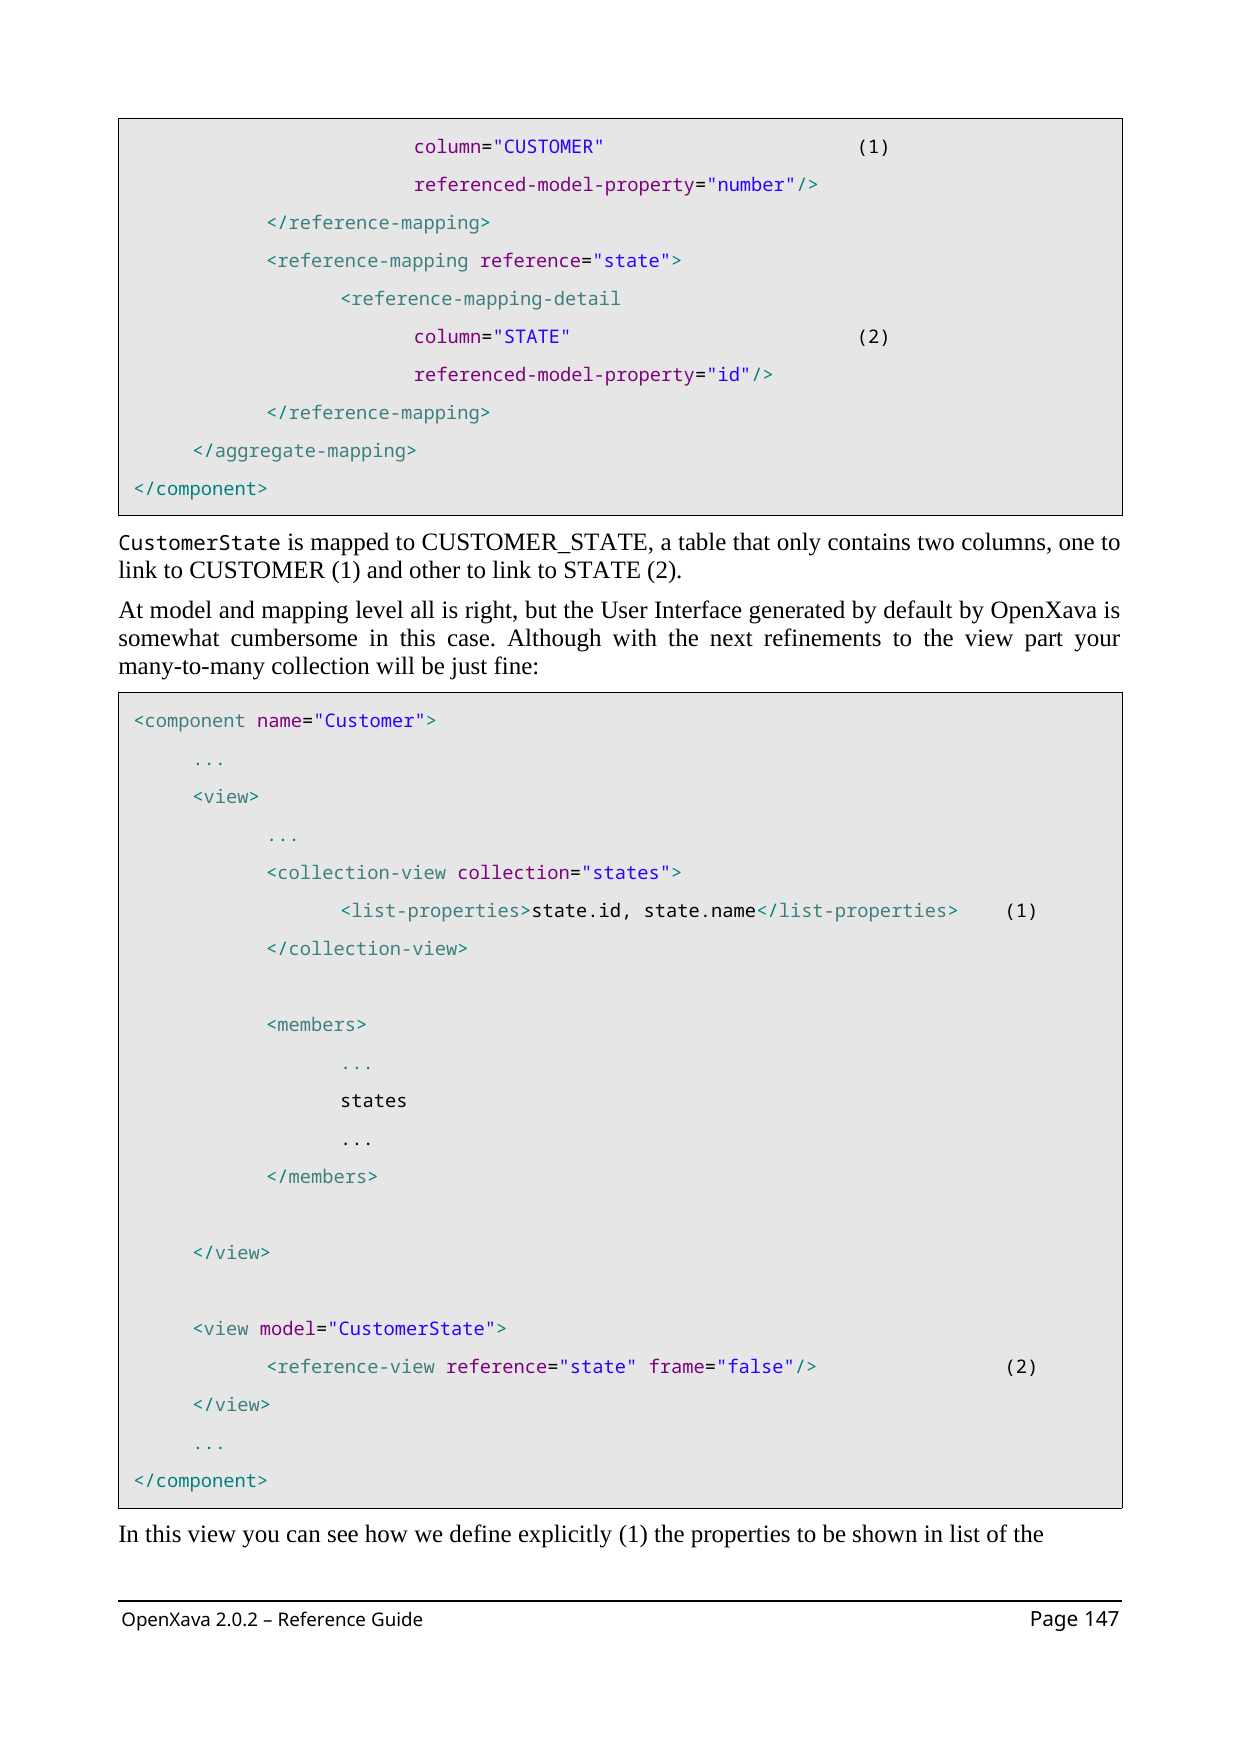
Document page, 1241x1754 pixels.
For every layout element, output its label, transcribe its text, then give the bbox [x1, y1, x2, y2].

text <reference-view reference="state" frame="false"/> (2) [119, 1338, 1122, 1377]
text <members> [119, 996, 1122, 1034]
text </aggregate-mapping> [119, 422, 1122, 460]
text <reference-mapping-detail [119, 270, 1122, 308]
text column="STATE" (2) [119, 308, 1122, 346]
text </reference-mapping> [119, 384, 1122, 422]
text <component name="Customer"> [119, 693, 1122, 730]
text referenced-model-property="number"/> [119, 156, 1122, 194]
text ... [119, 806, 1122, 844]
text ... [119, 730, 1122, 768]
text ... [119, 1110, 1122, 1148]
text column="CUSTOMER" (1) [119, 119, 1122, 156]
text </members> [119, 1148, 1122, 1186]
text <reference-mapping reference="state"> [119, 232, 1122, 270]
text ... [119, 1414, 1122, 1453]
text In this view you can see how we define explicitly (1) the properties to be shown in list of the [118, 1520, 1122, 1548]
text </view> [119, 1224, 1122, 1262]
text </reference-mapping> [119, 194, 1122, 232]
text <collection-view collection="states"> [119, 844, 1122, 882]
text <list-properties>state.id, state.name</list-properties> (1) [119, 882, 1122, 920]
text <view> [119, 768, 1122, 806]
text states [119, 1072, 1122, 1110]
text ... [119, 1034, 1122, 1072]
text </collection-view> [119, 920, 1122, 958]
text <view model="CustomerState"> [119, 1301, 1122, 1338]
text </component> [119, 460, 1122, 515]
text CustomerState is mapped to CUSTOMER_STATE, a table that only contains two columns, one to link to CUSTOMER (1) and other to link to STATE (2). [118, 528, 1122, 584]
text </component> [119, 1453, 1122, 1508]
text referenced-model-property="id"/> [119, 346, 1122, 384]
text At model and mapping level all is right, but the User Interface generated by default by OpenXava is somewhat cumbersome in this case. Although with the next refinements to the view part your many-to-many collection will be just fine: [118, 597, 1122, 680]
text </view> [119, 1377, 1122, 1414]
